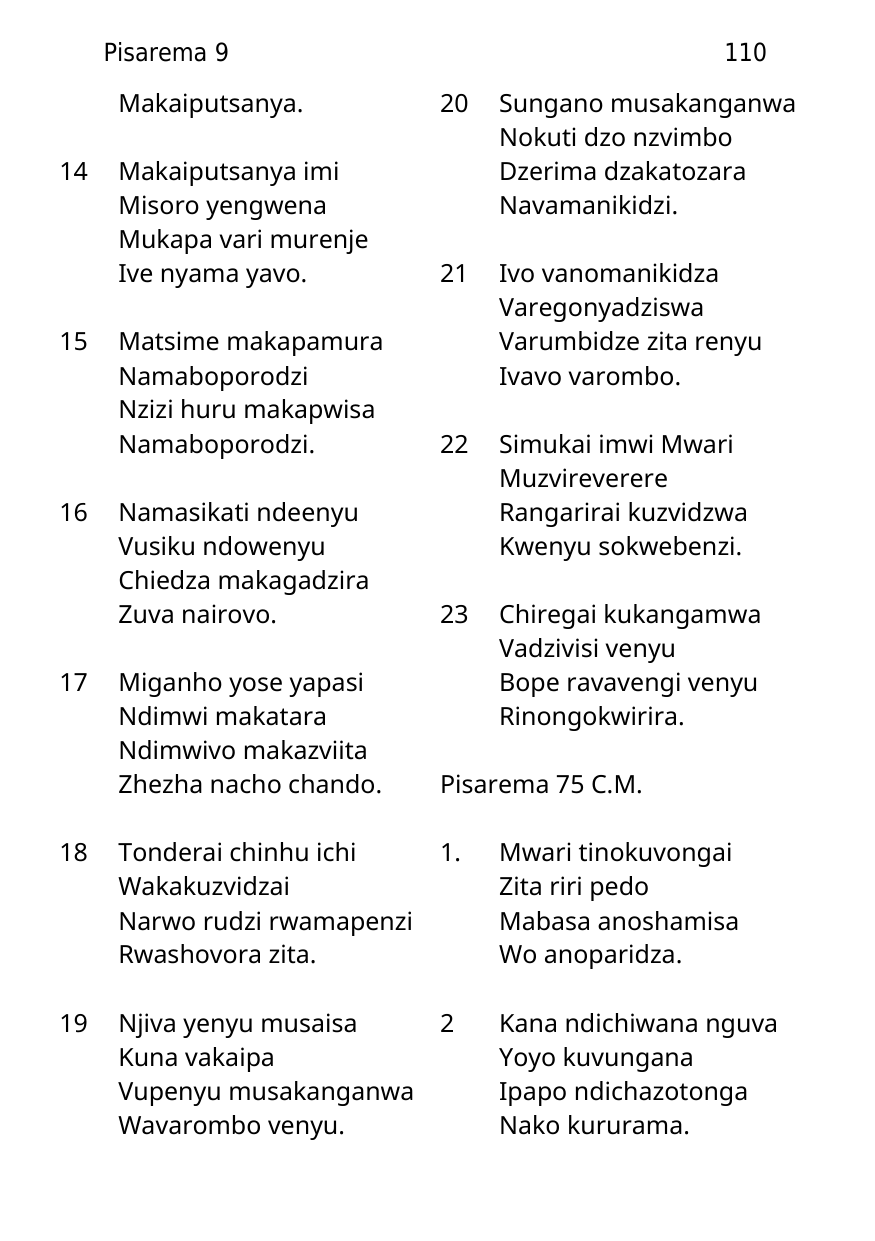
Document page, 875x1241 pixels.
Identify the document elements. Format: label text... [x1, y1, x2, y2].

text 20 Sungano musakanganwa [440, 86, 815, 120]
text Vupenyu musakanganwa [59, 1073, 434, 1107]
text Vusiku ndowenyu [59, 528, 434, 562]
text Nako kururama. [440, 1107, 815, 1142]
text Kwenyu sokwebenzi. [440, 528, 815, 562]
text Nzizi huru makapwisa [59, 392, 434, 426]
text Kuna vakaipa [59, 1039, 434, 1073]
text Wavarombo venyu. [59, 1107, 434, 1142]
text Misoro yengwena [59, 188, 434, 222]
text Ipapo ndichazotonga [440, 1073, 815, 1107]
text Wo anoparidza. [440, 937, 815, 971]
text Ndimwi makatara [59, 699, 434, 733]
text 1. Mwari tinokuvongai [440, 835, 815, 869]
text Mabasa anoshamisa [440, 903, 815, 937]
text 23 Chiregai kukangamwa [440, 597, 815, 631]
text Ive nyama yavo. [59, 256, 434, 290]
text Rwashovora zita. [59, 937, 434, 971]
text 15 Matsime makapamura [59, 324, 434, 358]
text Varegonyadziswa [440, 290, 815, 324]
text Chiedza makagadzira [59, 562, 434, 597]
text Nokuti dzo nzvimbo [440, 120, 815, 154]
text 16 Namasikati ndeenyu [59, 494, 434, 528]
text Zuva nairovo. [59, 597, 434, 631]
text Namaboporodzi. [59, 426, 434, 460]
text Dzerima dzakatozara [440, 154, 815, 188]
text 22 Simukai imwi Mwari [440, 426, 815, 460]
text Vadzivisi venyu [440, 631, 815, 665]
text Varumbidze zita renyu [440, 324, 815, 358]
text Ivavo varombo. [440, 358, 815, 392]
text 14 Makaiputsanya imi [59, 154, 434, 188]
text Rinongokwirira. [440, 699, 815, 733]
text 17 Miganho yose yapasi [59, 665, 434, 699]
text Namaboporodzi [59, 358, 434, 392]
text Zhezha nacho chando. [59, 767, 434, 801]
text 2 Kana ndichiwana nguva [440, 1005, 815, 1039]
text Wakakuzvidzai [59, 869, 434, 903]
text Makaiputsanya. [59, 86, 434, 120]
text 19 Njiva yenyu musaisa [59, 1005, 434, 1039]
text Muzvireverere [440, 460, 815, 494]
text Zita riri pedo [440, 869, 815, 903]
text Pisarema 75 C.M. [440, 767, 815, 801]
text Navamanikidzi. [440, 188, 815, 222]
text Rangarirai kuzvidzwa [440, 494, 815, 528]
text Mukapa vari murenje [59, 222, 434, 256]
text 18 Tonderai chinhu ichi [59, 835, 434, 869]
text 21 Ivo vanomanikidza [440, 256, 815, 290]
text Narwo rudzi rwamapenzi [59, 903, 434, 937]
text Bope ravavengi venyu [440, 665, 815, 699]
text Yoyo kuvungana [440, 1039, 815, 1073]
text Ndimwivo makazviita [59, 733, 434, 767]
